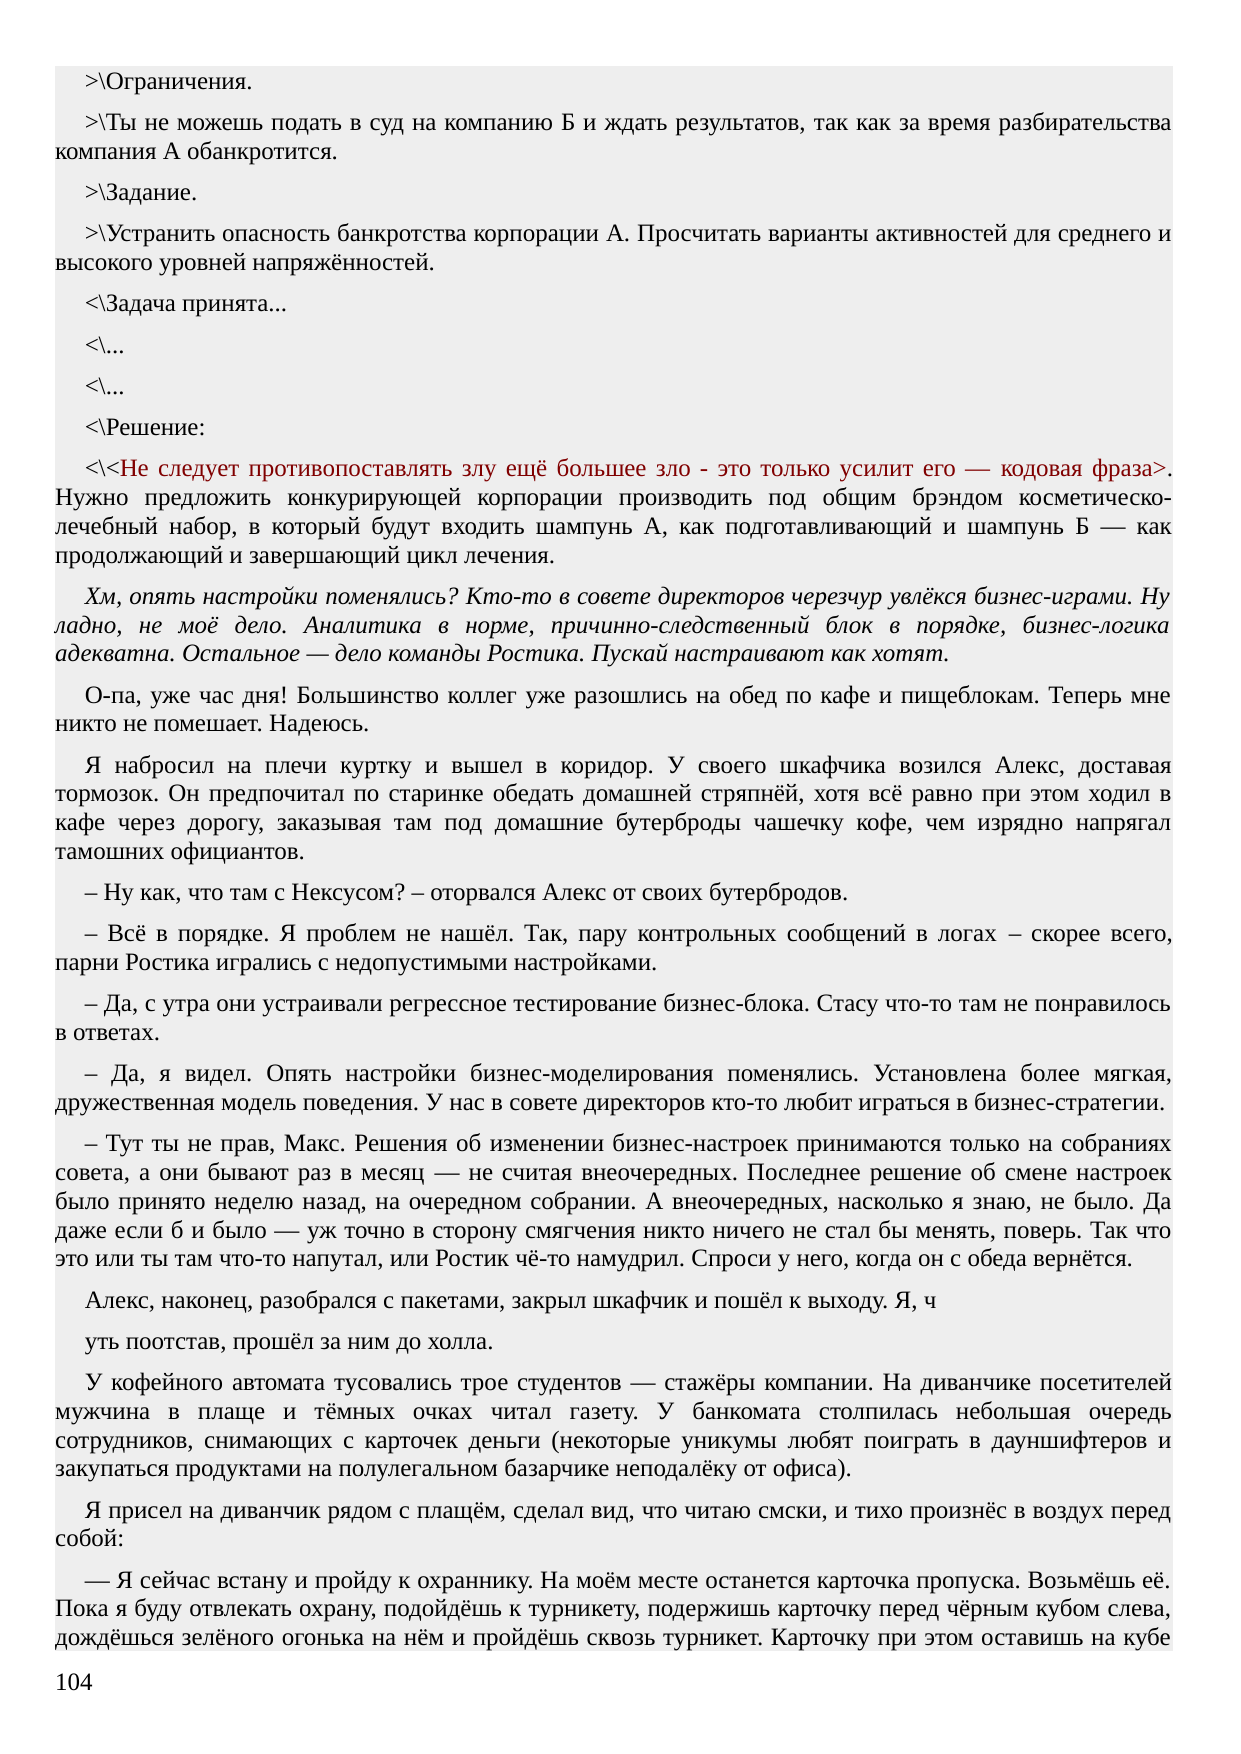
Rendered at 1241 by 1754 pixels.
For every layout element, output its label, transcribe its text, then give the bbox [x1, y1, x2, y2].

text У кофейного автомата тусовались трое студентов — стажёры компании. На диванчике посетителей мужчина в плаще и тёмных очках читал газету. У банкомата столпилась небольшая очередь сотрудников, снимающих с карточек деньги (некоторые уникумы любят поиграть в дауншифтеров и закупаться продуктами на полулегальном базарчике неподалёку от офиса). [55, 1367, 1173, 1482]
text уть поотстав, прошёл за ним до холла. [55, 1326, 1173, 1355]
text Алекс, наконец, разобрался с пакетами, закрыл шкафчик и пошёл к выходу. Я, ч [55, 1285, 1173, 1313]
text — Я сейчас встану и пройду к охраннику. На моём месте останется карточка пропуска. Возьмёшь её. Пока я буду отвлекать охрану, подойдёшь к турникету, подержишь карточку перед чёрным кубом слева, дождёшься зелёного огонька на нём и пройдёшь сквозь турникет. Карточку при этом оставишь на кубе [55, 1565, 1173, 1651]
text <\Решение: [55, 412, 1173, 441]
text <\Задача принята... [55, 288, 1173, 317]
text Я присел на диванчик рядом с плащём, сделал вид, что читаю смски, и тихо произнёс в воздух перед собой: [55, 1495, 1173, 1552]
text Хм, опять настройки поменялись? Кто-то в совете директоров черезчур увлёкся бизнес-играми. Ну ладно, не моё дело. Аналитика в норме, причинно-следственный блок в порядке, бизнес-логика адекватна. Остальное — дело команды Ростика. Пускай настраивают как хотят. [55, 581, 1173, 667]
text – Тут ты не прав, Макс. Решения об изменении бизнес-настроек принимаются только на собраниях совета, а они бывают раз в месяц — не считая внеочередных. Последнее решение об смене настроек было принято неделю назад, на очередном собрании. А внеочередных, насколько я знаю, не было. Да даже если б и было — уж точно в сторону смягчения никто ничего не стал бы менять, поверь. Так что это или ты там что-то напутал, или Ростик чё-то намудрил. Спроси у него, когда он с обеда вернётся. [55, 1128, 1173, 1272]
text – Да, я видел. Опять настройки бизнес-моделирования поменялись. Установлена более мягкая, дружественная модель поведения. У нас в совете директоров кто-то любит играться в бизнес-стратегии. [55, 1058, 1173, 1116]
text Я набросил на плечи куртку и вышел в коридор. У своего шкафчика возился Алекс, доставая тормозок. Он предпочитал по старинке обедать домашней стряпнёй, хотя всё равно при этом ходил в кафе через дорогу, заказывая там под домашние бутерброды чашечку кофе, чем изрядно напрягал тамошних официантов. [55, 750, 1173, 865]
text <\<Не следует противопоставлять злу ещё большее зло - это только усилит его — кодовая фраза>. Нужно предложить конкурирующей корпорации производить под общим брэндом косметическо-лечебный набор, в который будут входить шампунь А, как подготавливающий и шампунь Б — как продолжающий и завершающий цикл лечения. [55, 453, 1173, 568]
text – Ну как, что там с Нексусом? – оторвался Алекс от своих бутербродов. [55, 877, 1173, 906]
text <\... [55, 371, 1173, 400]
text >\Ты не можешь подать в суд на компанию Б и ждать результатов, так как за время разбирательства компания А обанкротится. [55, 107, 1173, 165]
text >\Ограничения. [55, 66, 1173, 95]
text О-па, уже час дня! Большинство коллег уже разошлись на обед по кафе и пищеблокам. Теперь мне никто не помешает. Надеюсь. [55, 680, 1173, 737]
text – Да, с утра они устраивали регрессное тестирование бизнес-блока. Стасу что-то там не понравилось в ответах. [55, 988, 1173, 1046]
text <\... [55, 330, 1173, 358]
text – Всё в порядке. Я проблем не нашёл. Так, пару контрольных сообщений в логах – скорее всего, парни Ростика игрались с недопустимыми настройками. [55, 918, 1173, 976]
text >\Устранить опасность банкротства корпорации А. Просчитать варианты активностей для среднего и высокого уровней напряжённостей. [55, 218, 1173, 276]
text >\Задание. [55, 177, 1173, 206]
